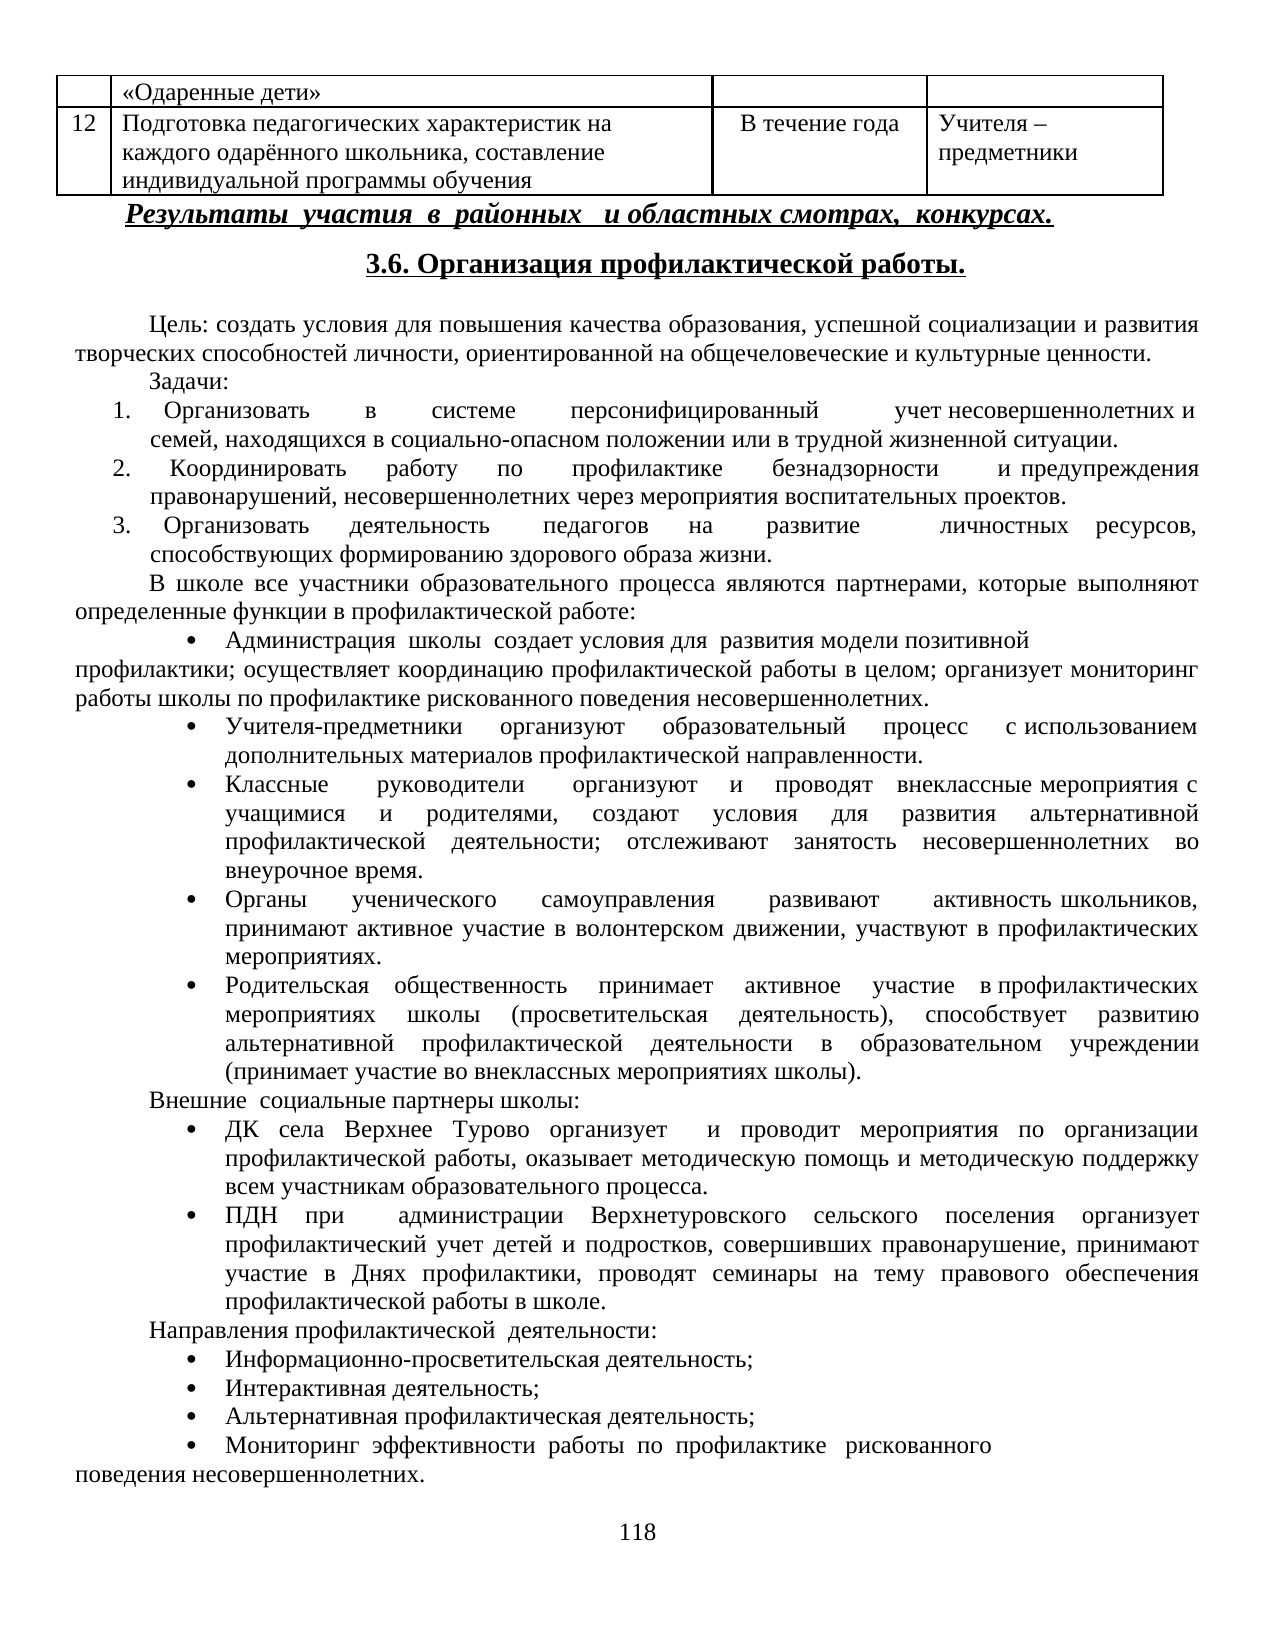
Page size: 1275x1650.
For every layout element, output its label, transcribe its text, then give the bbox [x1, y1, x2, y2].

list ДК села Верхнее Турово организует и проводит мероприятия по организации профилактической работы, оказывает методическую помощь и методическую поддержку всем участникам образовательного процесса. [187, 1114, 1200, 1200]
list Родительская общественность принимает активное участие в профилактических мероприятиях школы (просветительская деятельность), способствует развитию альтернативной профилактической деятельности в образовательном учреждении (принимает участие во внеклассных мероприятиях школы). [187, 970, 1200, 1085]
list Мониторинг эффективности работы по профилактике рискованного [187, 1430, 1200, 1459]
table_cell Учителя –предметники [928, 108, 1162, 194]
table_cell [928, 76, 1162, 106]
list Администрация школы создает условия для развития модели позитивной [187, 625, 1200, 654]
list Органы ученического самоуправления развивают активность школьников, принимают активное участие в волонтерском движении, участвуют в профилактических мероприятиях. [187, 884, 1200, 970]
table_cell [714, 76, 926, 106]
list Альтернативная профилактическая деятельность; [187, 1401, 1200, 1430]
text Направления профилактической деятельности: [112, 1315, 1200, 1344]
text 3.6. Организация профилактической работы. [131, 247, 1200, 280]
text Результаты участия в районных и областных смотрах, конкурсах. [75, 196, 1200, 230]
list Интерактивная деятельность; [187, 1373, 1200, 1401]
text Задачи: [75, 366, 1200, 395]
table_cell «Одаренные дети» [112, 76, 711, 106]
text профилактики; осуществляет координацию профилактической работы в целом; организует мониторинг работы школы по профилактике рискованного поведения несовершеннолетних. [75, 654, 1200, 711]
table_cell Подготовка педагогических характеристик на каждого одарённого школьника, составление индивидуальной программы обучения [112, 108, 711, 194]
table_cell [58, 76, 110, 106]
list ПДН при администрации Верхнетуровского сельского поселения организует профилактический учет детей и подростков, совершивших правонарушение, принимают участие в Днях профилактики, проводят семинары на тему правового обеспечения профилактической работы в школе. [187, 1200, 1200, 1315]
list Классные руководители организуют и проводят внеклассные мероприятия с учащимися и родителями, создают условия для развития альтернативной профилактической деятельности; отслеживают занятость несовершеннолетних во внеурочное время. [187, 769, 1200, 884]
list Организовать в системе персонифицированный учет несовершеннолетних и семей, находящихся в социально-опасном положении или в трудной жизненной ситуации. [112, 395, 1200, 453]
list Координировать работу по профилактике безнадзорности и предупреждения правонарушений, несовершеннолетних через мероприятия воспитательных проектов. [112, 453, 1200, 510]
text Внешние социальные партнеры школы: [112, 1085, 1200, 1114]
text поведения несовершеннолетних. [75, 1459, 1200, 1488]
list Информационно-просветительская деятельность; [187, 1344, 1200, 1373]
table_cell 12 [58, 108, 110, 194]
text Цель: создать условия для повышения качества образования, успешной социализации и развития творческих способностей личности, ориентированной на общечеловеческие и культурные ценности. [75, 309, 1200, 366]
table_cell В течение года [714, 108, 926, 194]
list Учителя-предметники организуют образовательный процесс с использованием дополнительных материалов профилактической направленности. [187, 711, 1200, 769]
text В школе все участники образовательного процесса являются партнерами, которые выполняют определенные функции в профилактической работе: [75, 568, 1200, 625]
list Организовать деятельность педагогов на развитие личностных ресурсов, способствующих формированию здорового образа жизни. [112, 510, 1200, 568]
